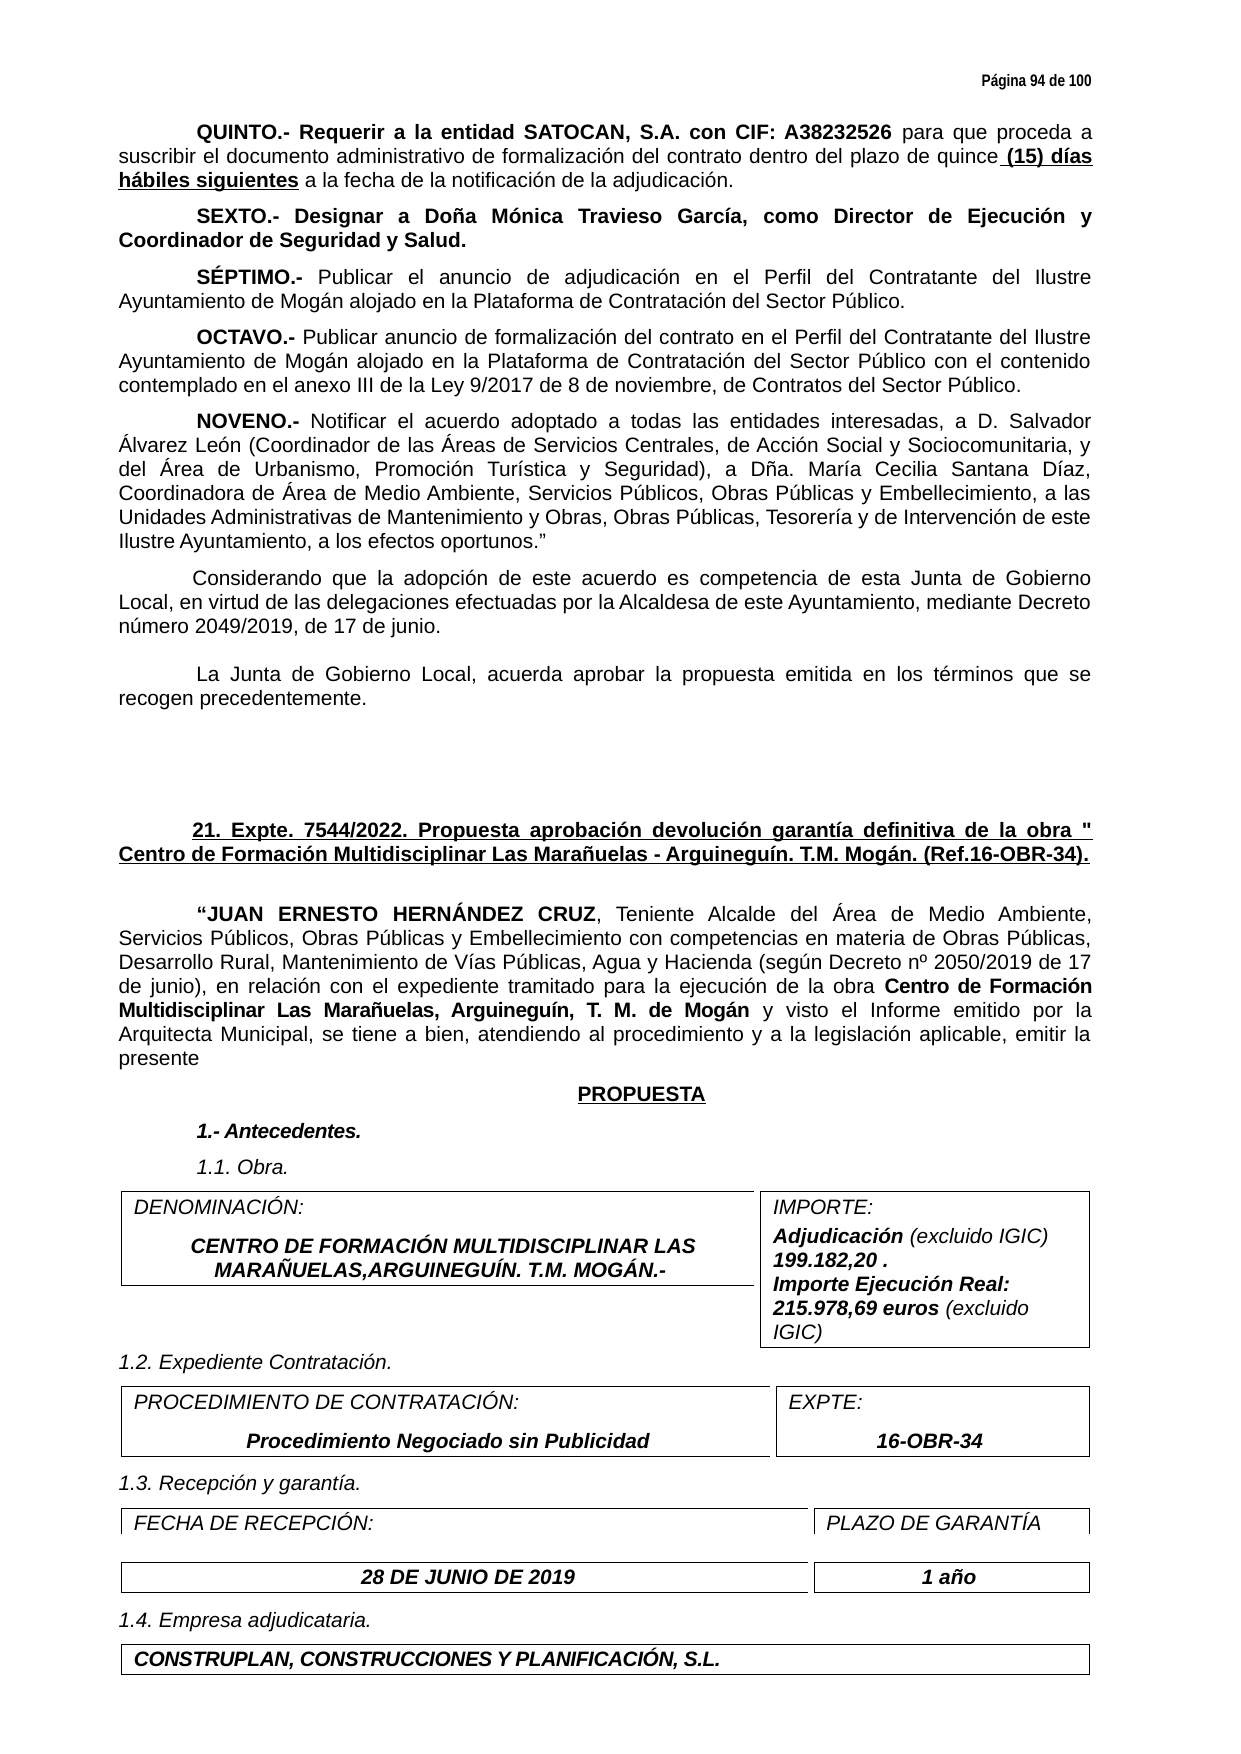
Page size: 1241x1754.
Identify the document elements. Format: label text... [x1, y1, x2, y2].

table_cell 1 año [811, 1550, 1092, 1607]
text 1.4. Empresa adjudicataria. [118, 1607, 1092, 1631]
text NOVENO.- Notificar el acuerdo adoptado a todas las entidades interesadas, a D. Salvador Álvarez León (Coordinador de las Áreas de Servicios Centrales, de Acción Social y Sociocomunitaria, y del Área de Urbanismo, Promoción Turística y Seguridad), a Dña. María Cecilia Santana Díaz, Coordinadora de Área de Medio Ambiente, Servicios Públicos, Obras Públicas y Embellecimiento, a las Unidades Administrativas de Mantenimiento y Obras, Obras Públicas, Tesorería y de Intervención de este Ilustre Ayuntamiento, a los efectos oportunos.” [118, 409, 1092, 553]
text OCTAVO.- Publicar anuncio de formalización del contrato en el Perfil del Contratante del Ilustre Ayuntamiento de Mogán alojado en la Plataforma de Contratación del Sector Público con el contenido contemplado en el anexo III de la Ley 9/2017 de 8 de noviembre, de Contratos del Sector Público. [118, 325, 1092, 397]
table_header PLAZO DE GARANTÍA [811, 1495, 1092, 1550]
table_cell 28 DE JUNIO DE 2019 [118, 1550, 811, 1607]
text La Junta de Gobierno Local, acuerda aprobar la propuesta emitida en los términos que se recogen precedentemente. [118, 661, 1092, 709]
text Considerando que la adopción de este acuerdo es competencia de esta Junta de Gobierno Local, en virtud de las delegaciones efectuadas por la Alcaldesa de este Ayuntamiento, mediante Decreto número 2049/2019, de 17 de junio. [118, 566, 1092, 637]
text “JUAN ERNESTO HERNÁNDEZ CRUZ, Teniente Alcalde del Área de Medio Ambiente, Servicios Públicos, Obras Públicas y Embellecimiento con competencias en materia de Obras Públicas, Desarrollo Rural, Mantenimiento de Vías Públicas, Agua y Hacienda (según Decreto nº 2050/2019 de 17 de junio), en relación con el expediente tramitado para la ejecución de la obra Centro de Formación Multidisciplinar Las Marañuelas, Arguineguín, T. M. de Mogán y visto el Informe emitido por la Arquitecta Municipal, se tiene a bien, atendiendo al procedimiento y a la legislación aplicable, emitir la presente [118, 902, 1092, 1070]
text 1.2. Expediente Contratación. [118, 1350, 1092, 1374]
text QUINTO.- Requerir a la entidad SATOCAN, S.A. con CIF: A38232526 para que proceda a suscribir el documento administrativo de formalización del contrato dentro del plazo de quince (15) días hábiles siguientes a la fecha de la notificación de la adjudicación. [118, 120, 1092, 192]
text SEXTO.- Designar a Doña Mónica Travieso García, como Director de Ejecución y Coordinador de Seguridad y Salud. [118, 204, 1092, 252]
text 1.3. Recepción y garantía. [118, 1471, 1092, 1495]
table_header FECHA DE RECEPCIÓN: [118, 1495, 811, 1550]
table_header CONSTRUPLAN, CONSTRUCCIONES Y PLANIFICACIÓN, S.L. [118, 1631, 1092, 1677]
table_header PROCEDIMIENTO DE CONTRATACIÓN: Procedimiento Negociado sin Publicidad [118, 1374, 773, 1471]
table_header IMPORTE: Adjudicación (excluido IGIC) 199.182,20 . Importe Ejecución Real: 215.978,69 euros (excluido IGIC) [758, 1179, 1092, 1350]
table_header EXPTE: 16-OBR-34 [773, 1374, 1092, 1471]
text PROPUESTA [118, 1082, 1092, 1106]
text 1.1. Obra. [118, 1155, 1092, 1179]
table_header DENOMINACIÓN: CENTRO DE FORMACIÓN MULTIDISCIPLINAR LAS MARAÑUELAS,ARGUINEGUÍN. T.M. MOGÁN.- [118, 1179, 757, 1350]
text SÉPTIMO.- Publicar el anuncio de adjudicación en el Perfil del Contratante del Ilustre Ayuntamiento de Mogán alojado en la Plataforma de Contratación del Sector Público. [118, 264, 1092, 312]
text 1.- Antecedentes. [118, 1119, 1092, 1143]
text 21. Expte. 7544/2022. Propuesta aprobación devolución garantía definitiva de la obra " Centro de Formación Multidisciplinar Las Marañuelas - Arguineguín. T.M. Mogán. (Ref.16-OBR-34). [118, 818, 1092, 866]
